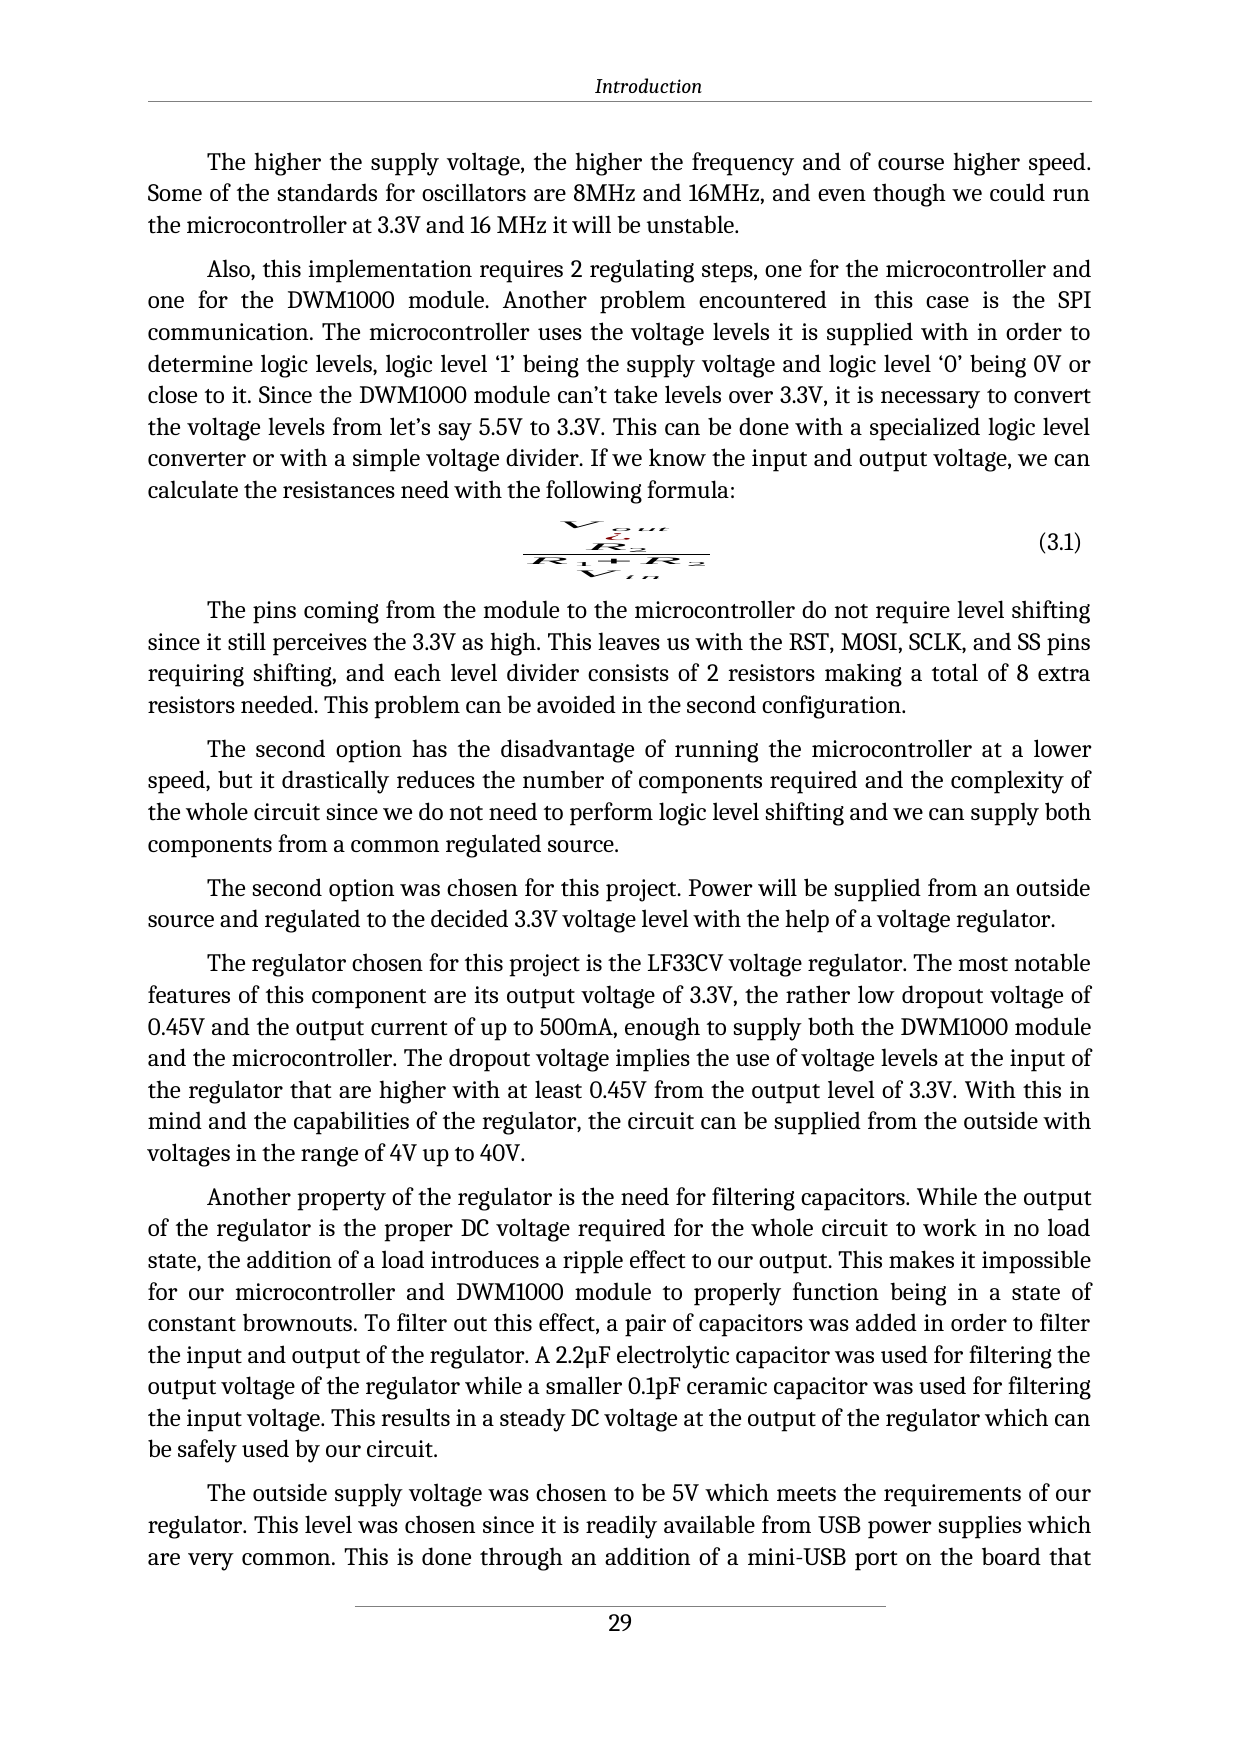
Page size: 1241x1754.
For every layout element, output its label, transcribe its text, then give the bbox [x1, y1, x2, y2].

text The regulator chosen for this project is the LF33CV voltage regulator. The most notable features of this component are its output voltage of 3.3V, the rather low dropout voltage of 0.45V and the output current of up to 500mA, enough to supply both the DWM1000 module and the microcontroller. The dropout voltage implies the use of voltage levels at the input of the regulator that are higher with at least 0.45V from the output level of 3.3V. With this in mind and the capabilities of the regulator, the circuit can be supplied from the outside with voltages in the range of 4V up to 40V. [148, 949, 1092, 1167]
text Another property of the regulator is the need for filtering capacitors. While the output of the regulator is the proper DC voltage required for the whole circuit to work in no load state, the addition of a load introduces a ripple effect to our output. This makes it impossible for our microcontroller and DWM1000 module to properly function being in a state of constant brownouts. To filter out this effect, a pair of capacitors was added in order to filter the input and output of the regulator. A 2.2µF electrolytic capacitor was used for filtering the output voltage of the regulator while a smaller 0.1pF ceramic capacitor was used for filtering the input voltage. This results in a steady DC voltage at the output of the regulator which can be safely used by our circuit. [148, 1183, 1092, 1464]
text (3.1) [148, 520, 1092, 581]
text The higher the supply voltage, the higher the frequency and of course higher speed. Some of the standards for oscillators are 8MHz and 16MHz, and even though we could run the microcontroller at 3.3V and 16 MHz it will be unstable. [148, 148, 1092, 239]
text The outside supply voltage was chosen to be 5V which meets the requirements of our regulator. This level was chosen since it is readily available from USB power supplies which are very common. This is done through an addition of a mini-USB port on the board that [148, 1479, 1092, 1571]
text The second option has the disadvantage of running the microcontroller at a lower speed, but it drastically reduces the number of components required and the complexity of the whole circuit since we do not need to perform logic level shifting and we can supply both components from a common regulated source. [148, 735, 1092, 858]
text The second option was chosen for this project. Power will be supplied from an outside source and regulated to the decided 3.3V voltage level with the help of a voltage regulator. [148, 874, 1092, 934]
text The pins coming from the module to the microcontroller do not require level shifting since it still perceives the 3.3V as high. This leaves us with the RST, MOSI, SCLK, and SS pins requiring shifting, and each level divider consists of 2 resistors making a total of 8 extra resistors needed. This problem can be avoided in the second configuration. [148, 596, 1092, 719]
text Also, this implementation requires 2 regulating steps, one for the microcontroller and one for the DWM1000 module. Another problem encountered in this case is the SPI communication. The microcontroller uses the voltage levels it is supplied with in order to determine logic levels, logic level ‘1’ being the supply voltage and logic level ‘0’ being 0V or close to it. Since the DWM1000 module can’t take levels over 3.3V, it is necessary to convert the voltage levels from let’s say 5.5V to 3.3V. This can be done with a specialized logic level converter or with a simple voltage divider. If we know the input and output voltage, we can calculate the resistances need with the following formula: [148, 255, 1092, 504]
